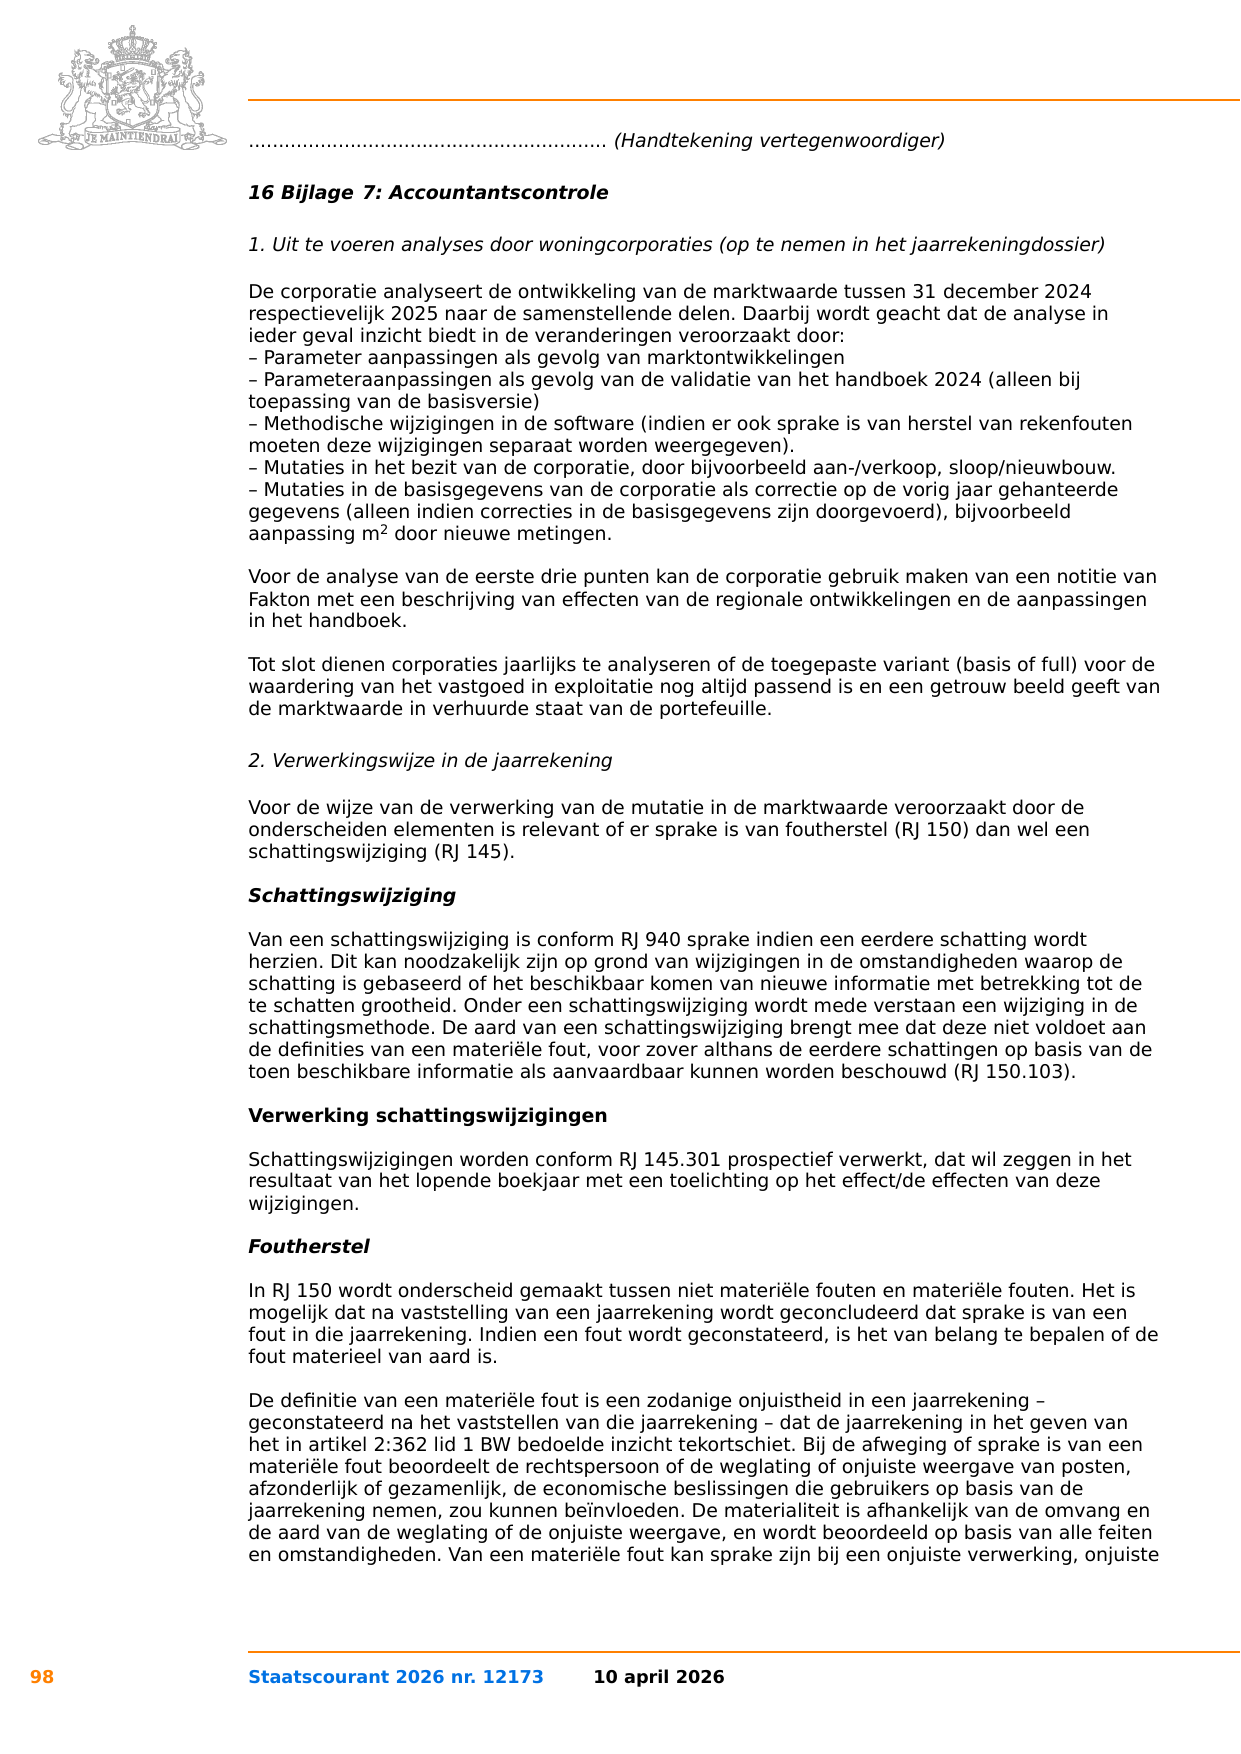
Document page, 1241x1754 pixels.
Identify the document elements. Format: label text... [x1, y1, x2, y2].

text Schattingswijzigingen worden conform RJ 145.301 prospectief verwerkt, dat wil zeggen in het resultaat van het lopende boekjaar met een toelichting op het effect/de effecten van deze wijzigingen. [248, 1148, 1163, 1214]
subtitle 16 Bijlage 7: Accountantscontrole [248, 182, 1163, 204]
text – Mutaties in de basisgegevens van de corporatie als correctie op de vorig jaar gehanteerde gegevens (alleen indien correcties in de basisgegevens zijn doorgevoerd), bijvoorbeeld aanpassing m2 door nieuwe metingen. [248, 479, 1163, 544]
subtitle Schattingswijziging [248, 885, 1163, 907]
text ............................................................ (Handtekening vertegenwoordiger) [248, 130, 1163, 152]
text Voor de analyse van de eerste drie punten kan de corporatie gebruik maken van een notitie van Fakton met een beschrijving van effecten van de regionale ontwikkelingen en de aanpassingen in het handboek. [248, 566, 1163, 632]
text – Methodische wijzigingen in de software (indien er ook sprake is van herstel van rekenfouten moeten deze wijzigingen separaat worden weergegeven). [248, 413, 1163, 457]
subtitle 2. Verwerkingswijze in de jaarrekening [248, 750, 1163, 772]
picture [38, 25, 227, 150]
text In RJ 150 wordt onderscheid gemaakt tussen niet materiële fouten en materiële fouten. Het is mogelijk dat na vaststelling van een jaarrekening wordt geconcludeerd dat sprake is van een fout in die jaarrekening. Indien een fout wordt geconstateerd, is het van belang te bepalen of de fout materieel van aard is. [248, 1280, 1163, 1368]
text Van een schattingswijziging is conform RJ 940 sprake indien een eerdere schatting wordt herzien. Dit kan noodzakelijk zijn op grond van wijzigingen in de omstandigheden waarop de schatting is gebaseerd of het beschikbaar komen van nieuwe informatie met betrekking tot de te schatten grootheid. Onder een schattingswijziging wordt mede verstaan een wijziging in de schattingsmethode. De aard van een schattingswijziging brengt mee dat deze niet voldoet aan de definities van een materiële fout, voor zover althans de eerdere schattingen op basis van de toen beschikbare informatie als aanvaardbaar kunnen worden beschouwd (RJ 150.103). [248, 929, 1163, 1083]
text – Parameteraanpassingen als gevolg van de validatie van het handboek 2024 (alleen bij toepassing van de basisversie) [248, 369, 1163, 413]
subtitle Verwerking schattingswijzigingen [248, 1104, 1163, 1127]
text Voor de wijze van de verwerking van de mutatie in de marktwaarde veroorzaakt door de onderscheiden elementen is relevant of er sprake is van foutherstel (RJ 150) dan wel een schattingswijziging (RJ 145). [248, 797, 1163, 863]
text De corporatie analyseert de ontwikkeling van de marktwaarde tussen 31 december 2024 respectievelijk 2025 naar de samenstellende delen. Daarbij wordt geacht dat de analyse in ieder geval inzicht biedt in de veranderingen veroorzaakt door: [248, 281, 1163, 347]
text De definitie van een materiële fout is een zodanige onjuistheid in een jaarrekening – geconstateerd na het vaststellen van die jaarrekening – dat de jaarrekening in het geven van het in artikel 2:362 lid 1 BW bedoelde inzicht tekortschiet. Bij de afweging of sprake is van een materiële fout beoordeelt de rechtspersoon of de weglating of onjuiste weergave van posten, afzonderlijk of gezamenlijk, de economische beslissingen die gebruikers op basis van de jaarrekening nemen, zou kunnen beïnvloeden. De materialiteit is afhankelijk van de omvang en de aard van de weglating of de onjuiste weergave, en wordt beoordeeld op basis van alle feiten en omstandigheden. Van een materiële fout kan sprake zijn bij een onjuiste verwerking, onjuiste [248, 1390, 1163, 1566]
subtitle 1. Uit te voeren analyses door woningcorporaties (op te nemen in het jaarrekeningdossier) [248, 234, 1163, 256]
text Tot slot dienen corporaties jaarlijks te analyseren of de toegepaste variant (basis of full) voor de waardering van het vastgoed in exploitatie nog altijd passend is en een getrouw beeld geeft van de marktwaarde in verhuurde staat van de portefeuille. [248, 654, 1163, 720]
text – Parameter aanpassingen als gevolg van marktontwikkelingen [248, 347, 1163, 369]
subtitle Foutherstel [248, 1236, 1163, 1258]
text – Mutaties in het bezit van de corporatie, door bijvoorbeeld aan-/verkoop, sloop/nieuwbouw. [248, 457, 1163, 479]
